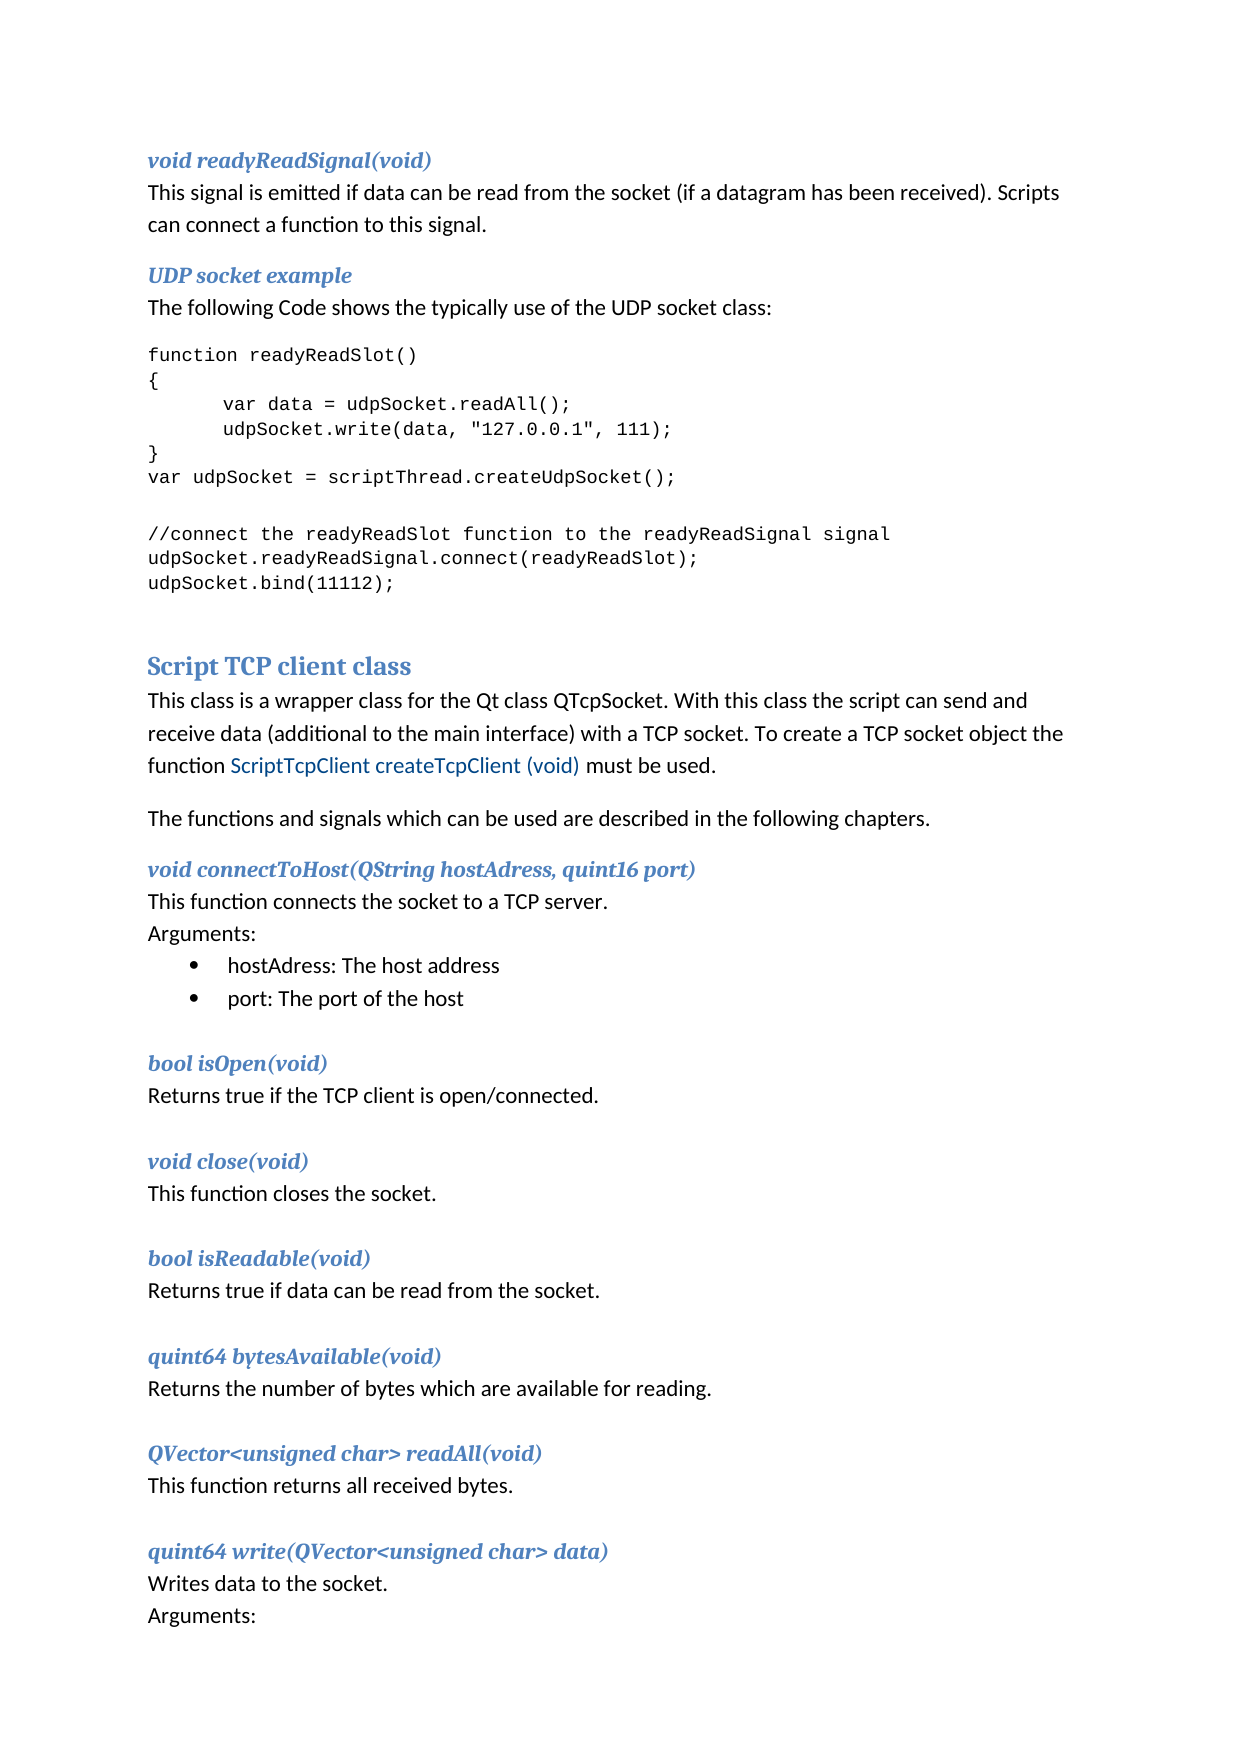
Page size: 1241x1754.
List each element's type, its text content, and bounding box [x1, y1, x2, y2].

text Writes data to the socket. [148, 1569, 1093, 1597]
subtitle bool isOpen(void) [148, 1051, 1093, 1077]
text The functions and signals which can be used are described in the following chapters. [148, 804, 1093, 832]
subtitle void readyReadSignal(void) [148, 148, 1093, 174]
text //connect the readyReadSlot function to the readyReadSignal signal [148, 525, 1093, 546]
list port: The port of the host [190, 984, 1093, 1012]
subtitle bool isReadable(void) [148, 1246, 1093, 1272]
subtitle quint64 write(QVector<unsigned char> data) [148, 1538, 1093, 1565]
subtitle QVector<unsigned char> readAll(void) [148, 1441, 1093, 1467]
text This function returns all received bytes. [148, 1471, 1093, 1499]
text Returns true if the TCP client is open/connected. [148, 1081, 1093, 1109]
text var udpSocket = scriptThread.createUdpSocket(); [148, 468, 1093, 489]
text Arguments: [148, 919, 1093, 947]
text udpSocket.readyReadSignal.connect(readyReadSlot); [148, 549, 1093, 570]
text Returns true if data can be read from the socket. [148, 1276, 1093, 1304]
text var data = udpSocket.readAll(); [148, 395, 1093, 416]
subtitle Script TCP client class [148, 651, 1093, 682]
text The following Code shows the typically use of the UDP socket class: [148, 293, 1093, 321]
text function readyReadSlot() [148, 346, 1093, 367]
text { [148, 371, 1093, 392]
text } [148, 444, 1093, 465]
text This signal is emitted if data can be read from the socket (if a datagram has been received). Scripts can connect a function to this signal. [148, 178, 1093, 238]
text This function connects the socket to a TCP server. [148, 887, 1093, 915]
subtitle UDP socket example [148, 263, 1093, 289]
subtitle quint64 bytesAvailable(void) [148, 1343, 1093, 1370]
text Arguments: [148, 1601, 1093, 1629]
text This class is a wrapper class for the Qt class QTcpSocket. With this class the script can send and receive data (additional to the main interface) with a TCP socket. To create a TCP socket object the function ScriptTcpClient createTcpClient (void) must be used. [148, 687, 1093, 779]
list hostAdress: The host address [190, 952, 1093, 979]
subtitle void close(void) [148, 1148, 1093, 1175]
subtitle void connectToHost(QString hostAdress, quint16 port) [148, 857, 1093, 883]
text Returns the number of bytes which are available for reading. [148, 1374, 1093, 1402]
text udpSocket.bind(11112); [148, 573, 1093, 595]
text This function closes the socket. [148, 1179, 1093, 1207]
text udpSocket.write(data, "127.0.0.1", 111); [148, 419, 1093, 441]
